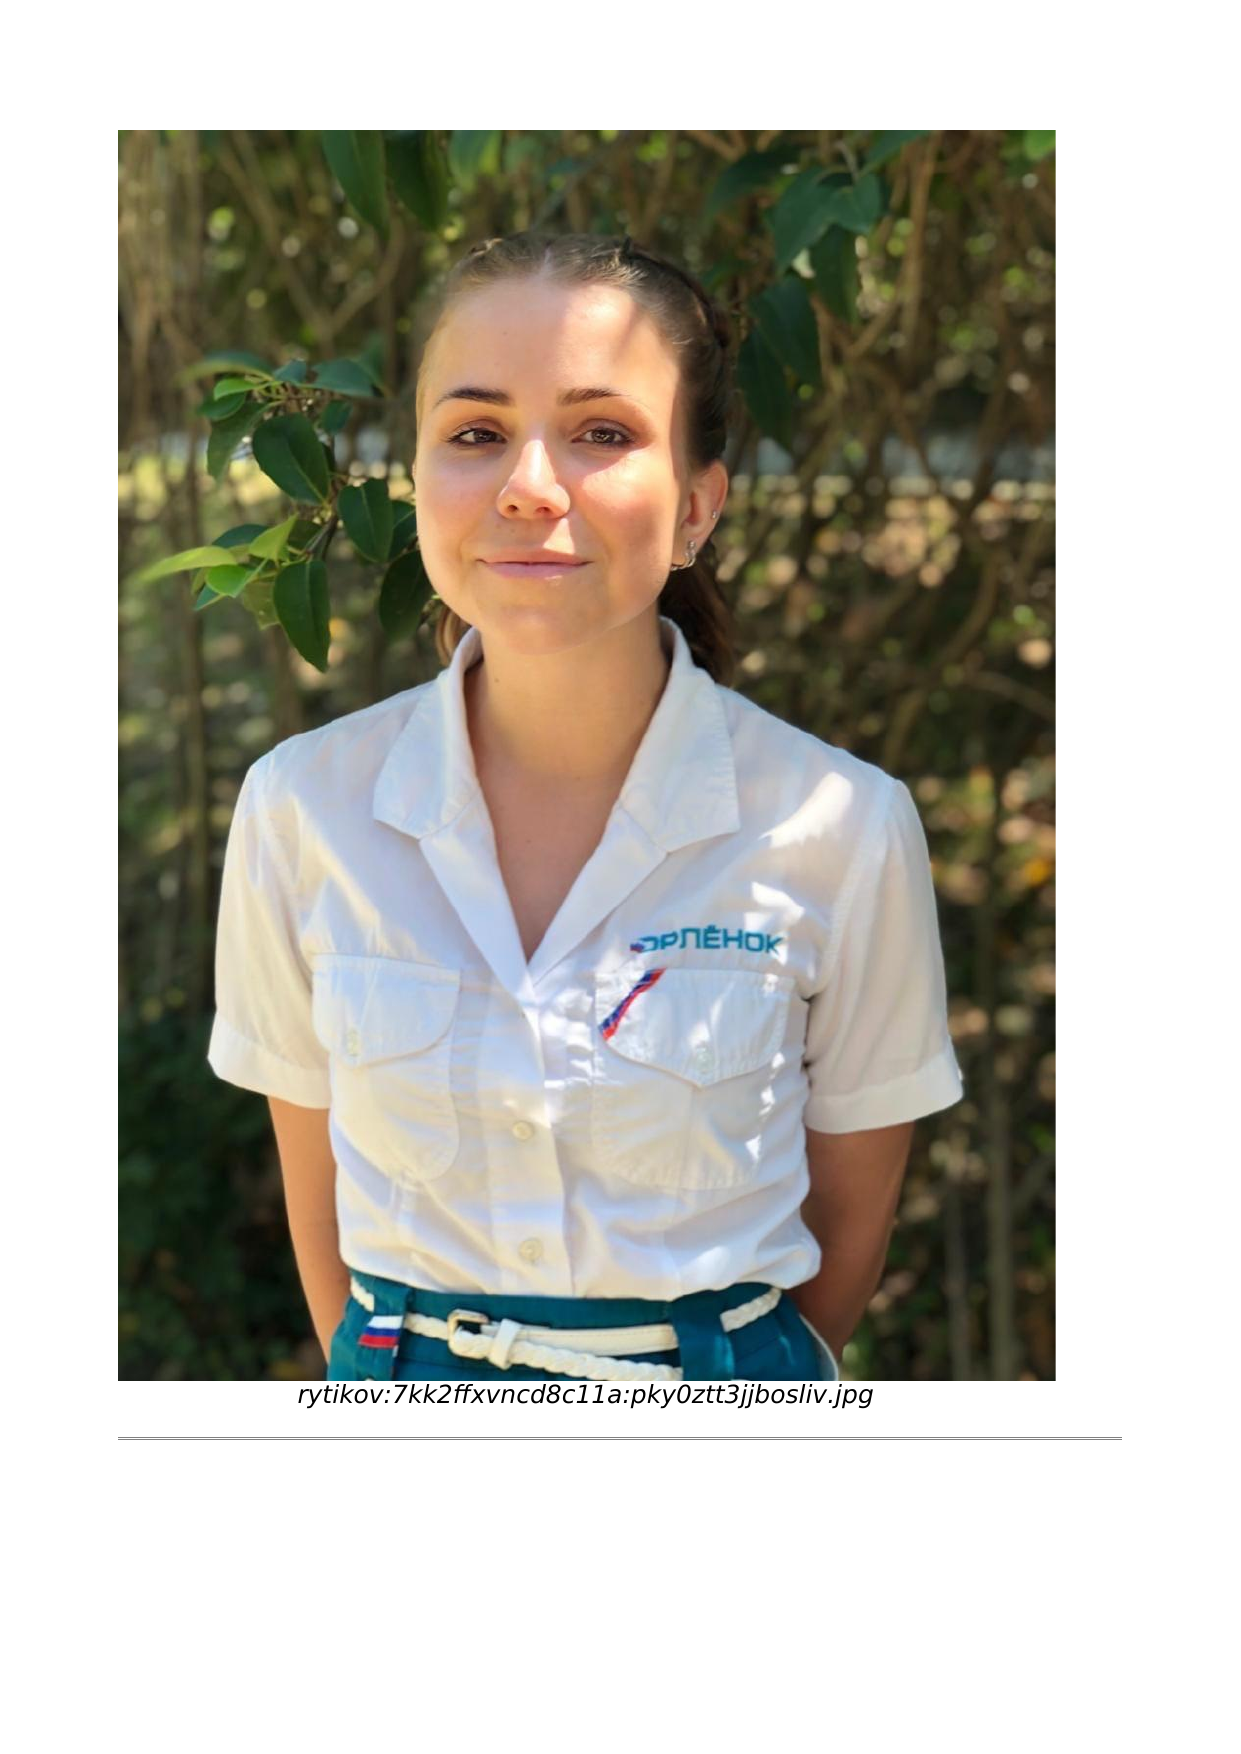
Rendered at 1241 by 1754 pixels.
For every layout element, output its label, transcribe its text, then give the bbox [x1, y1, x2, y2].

picture [737, 1369, 743, 1376]
picture [760, 1373, 768, 1381]
picture [737, 1354, 743, 1364]
picture [760, 1336, 778, 1349]
picture [118, 130, 1056, 1381]
text rytikov:7kk2ffxvncd8c11a:pky0ztt3jjbosliv.jpg [118, 1381, 1056, 1410]
picture [728, 1356, 733, 1365]
picture [707, 1371, 749, 1381]
picture [781, 1338, 788, 1347]
